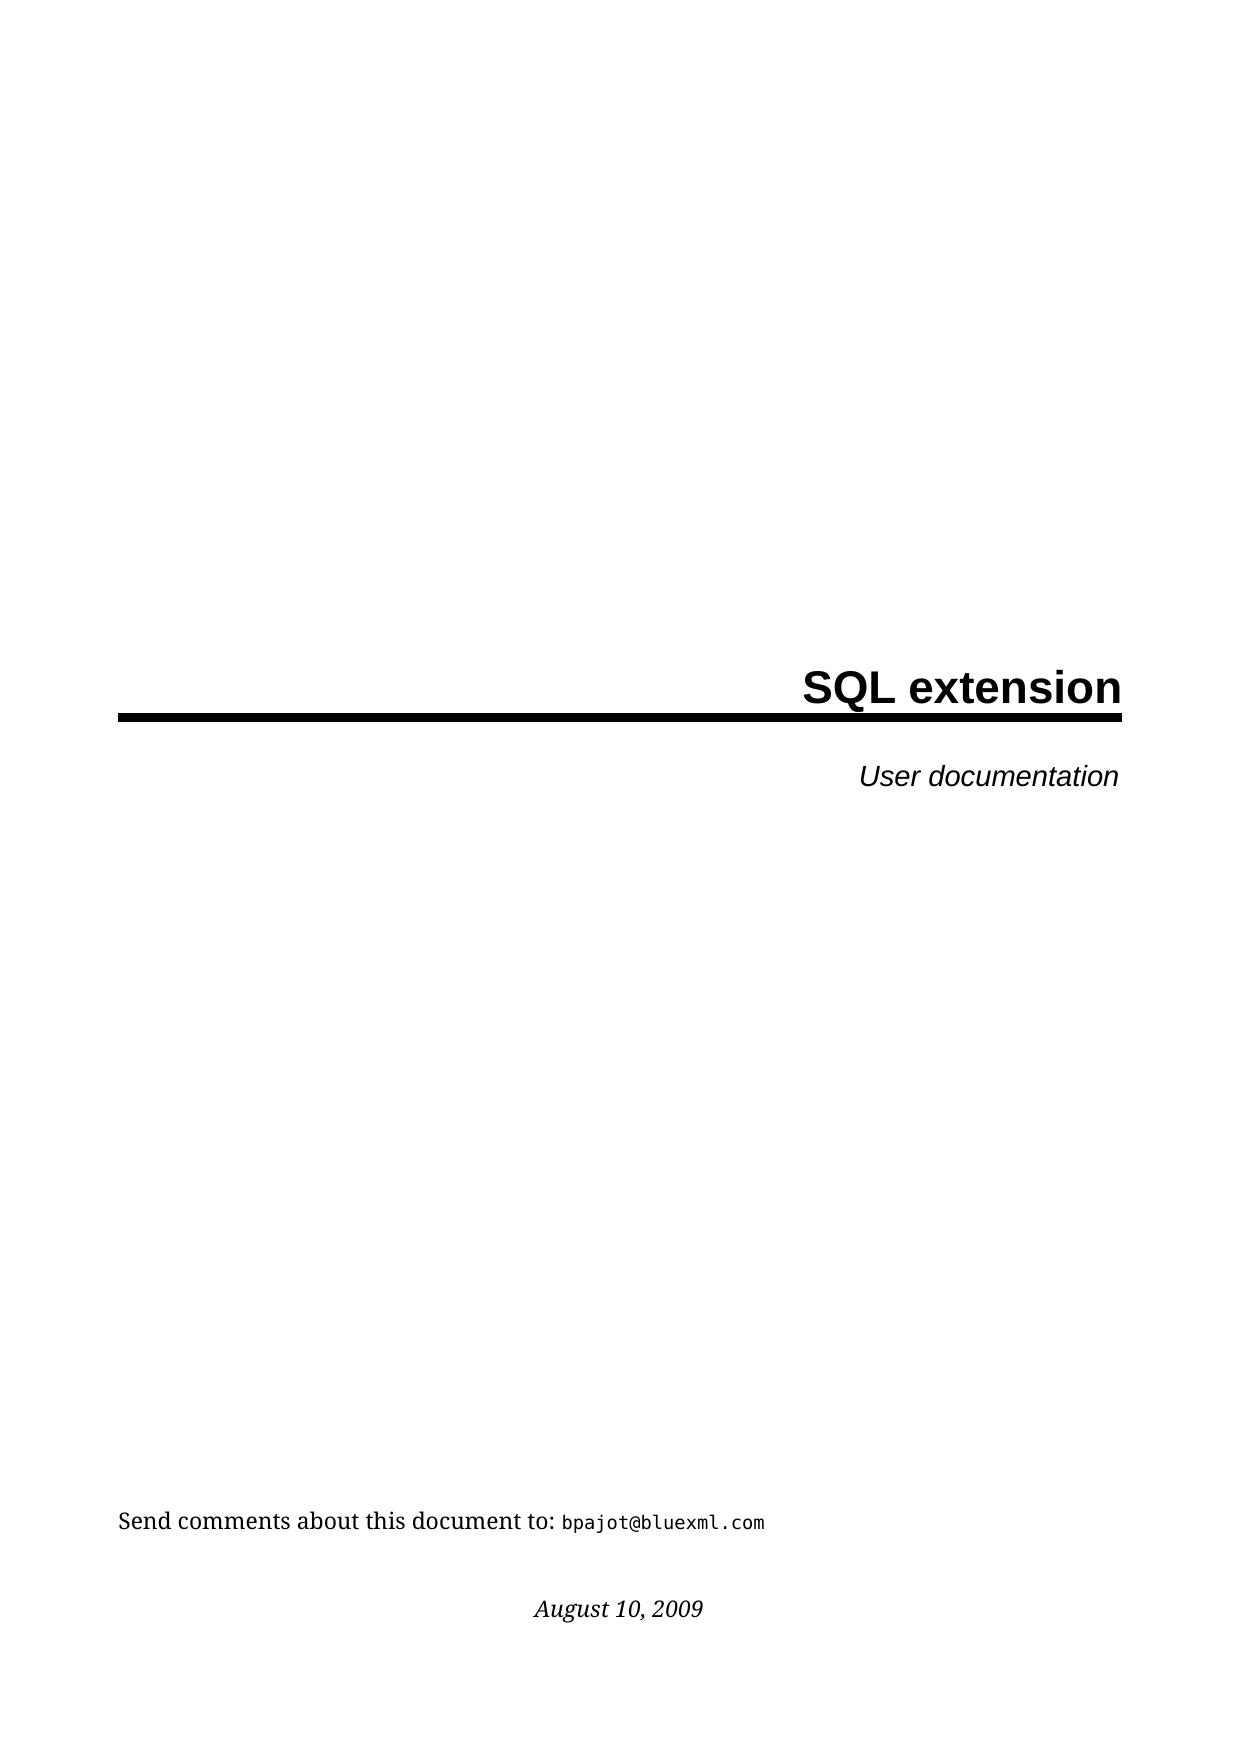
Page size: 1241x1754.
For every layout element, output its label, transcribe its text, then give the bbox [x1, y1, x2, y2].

subtitle User documentation [118, 759, 1122, 793]
text Send comments about this document to: bpajot@bluexml.com [118, 1505, 1122, 1536]
text August 10, 2009 [118, 1593, 1122, 1624]
title SQL extension [118, 661, 1122, 713]
